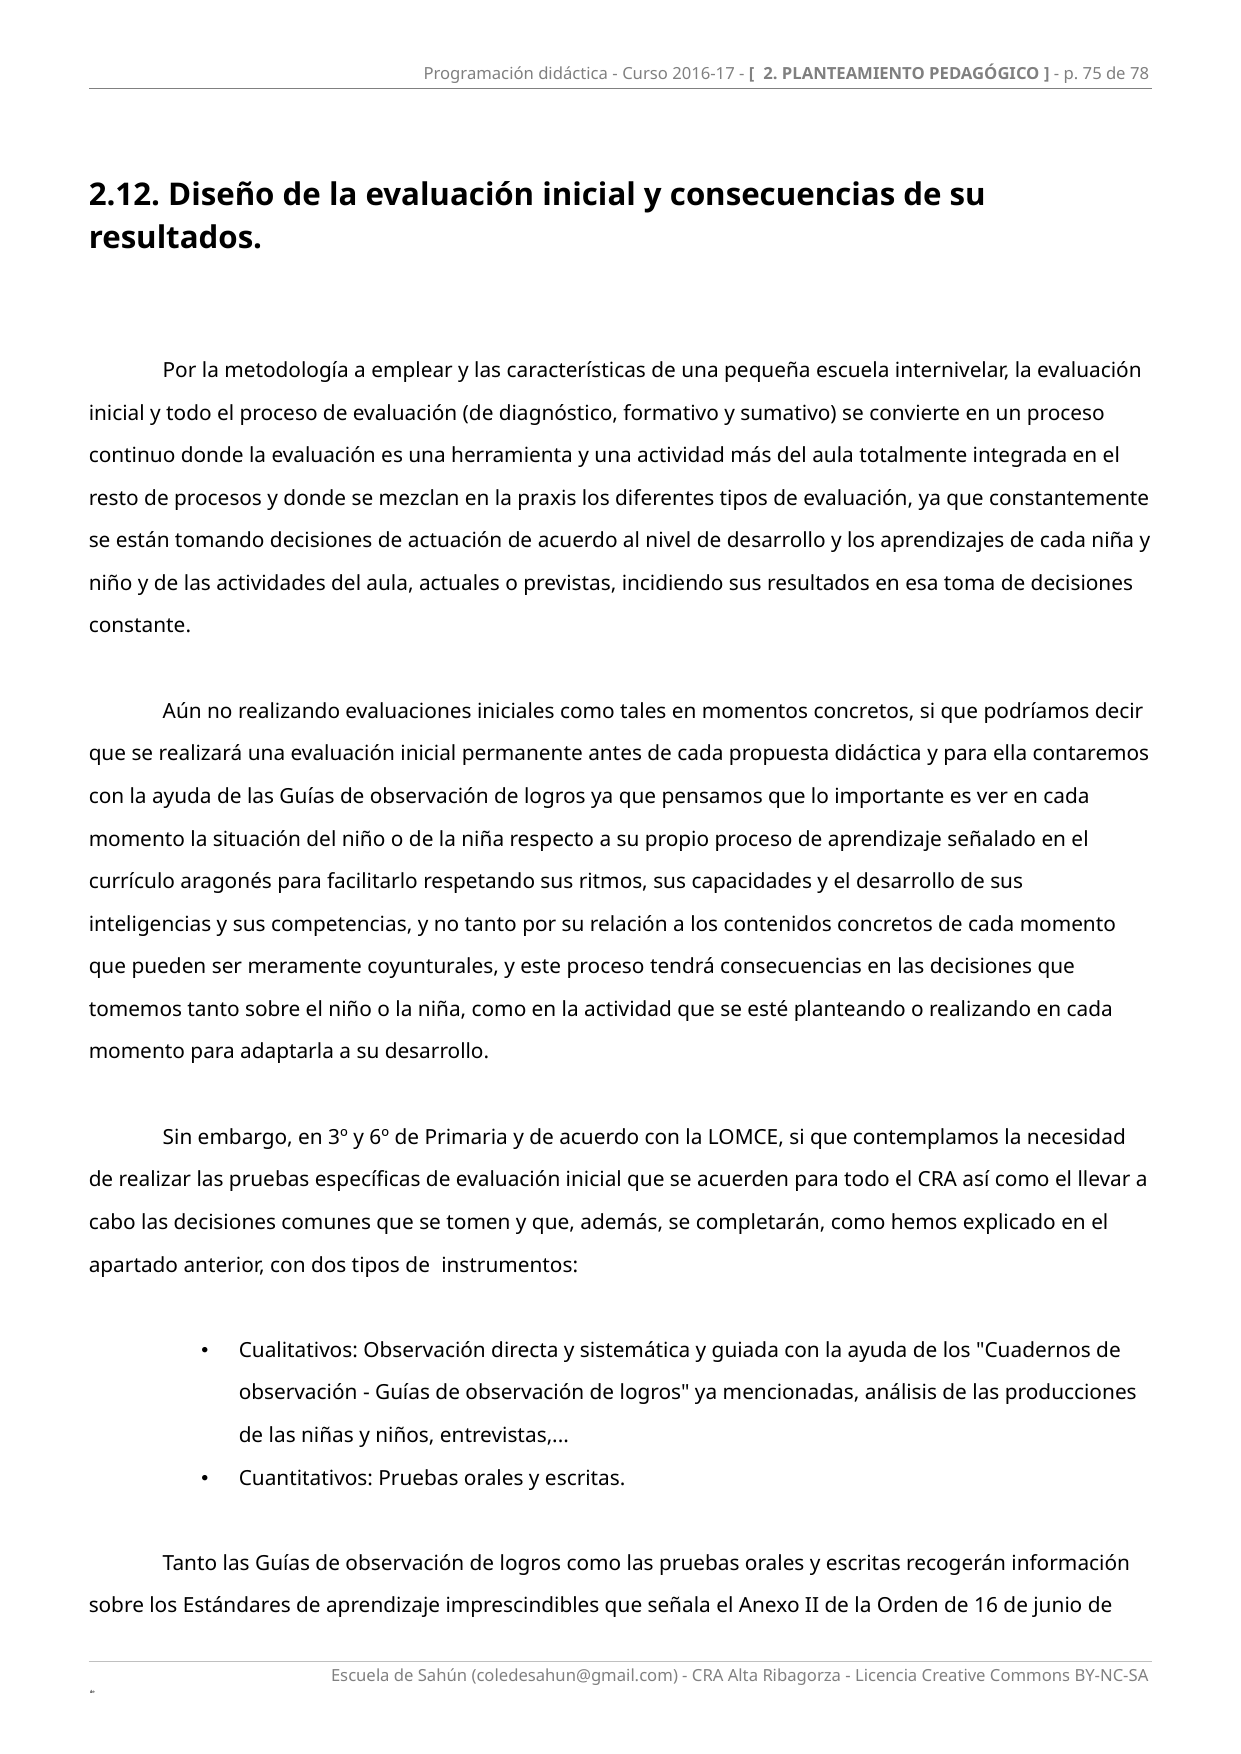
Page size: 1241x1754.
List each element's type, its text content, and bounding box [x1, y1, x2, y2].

list Cuantitativos: Pruebas orales y escritas. [201, 1463, 1152, 1491]
subtitle 2.12. Diseño de la evaluación inicial y consecuencias de su resultados. [88, 172, 1152, 257]
text Tanto las Guías de observación de logros como las pruebas orales y escritas recogerán información sobre los Estándares de aprendizaje imprescindibles que señala el Anexo II de la Orden de 16 de junio de [88, 1548, 1152, 1619]
list Cualitativos: Observación directa y sistemática y guiada con la ayuda de los "Cuadernos de observación - Guías de observación de logros" ya mencionadas, análisis de las producciones de las niñas y niños, entrevistas,... [201, 1335, 1152, 1448]
text Por la metodología a emplear y las características de una pequeña escuela internivelar, la evaluación inicial y todo el proceso de evaluación (de diagnóstico, formativo y sumativo) se convierte en un proceso continuo donde la evaluación es una herramienta y una actividad más del aula totalmente integrada en el resto de procesos y donde se mezclan en la praxis los diferentes tipos de evaluación, ya que constantemente se están tomando decisiones de actuación de acuerdo al nivel de desarrollo y los aprendizajes de cada niña y niño y de las actividades del aula, actuales o previstas, incidiendo sus resultados en esa toma de decisiones constante. [88, 355, 1152, 639]
text Aún no realizando evaluaciones iniciales como tales en momentos concretos, si que podríamos decir que se realizará una evaluación inicial permanente antes de cada propuesta didáctica y para ella contaremos con la ayuda de las Guías de observación de logros ya que pensamos que lo importante es ver en cada momento la situación del niño o de la niña respecto a su propio proceso de aprendizaje señalado en el currículo aragonés para facilitarlo respetando sus ritmos, sus capacidades y el desarrollo de sus inteligencias y sus competencias, y no tanto por su relación a los contenidos concretos de cada momento que pueden ser meramente coyunturales, y este proceso tendrá consecuencias en las decisiones que tomemos tanto sobre el niño o la niña, como en la actividad que se esté planteando o realizando en cada momento para adaptarla a su desarrollo. [88, 696, 1152, 1065]
text Sin embargo, en 3º y 6º de Primaria y de acuerdo con la LOMCE, si que contemplamos la necesidad de realizar las pruebas específicas de evaluación inicial que se acuerden para todo el CRA así como el llevar a cabo las decisiones comunes que se tomen y que, además, se completarán, como hemos explicado en el apartado anterior, con dos tipos de instrumentos: [88, 1122, 1152, 1278]
